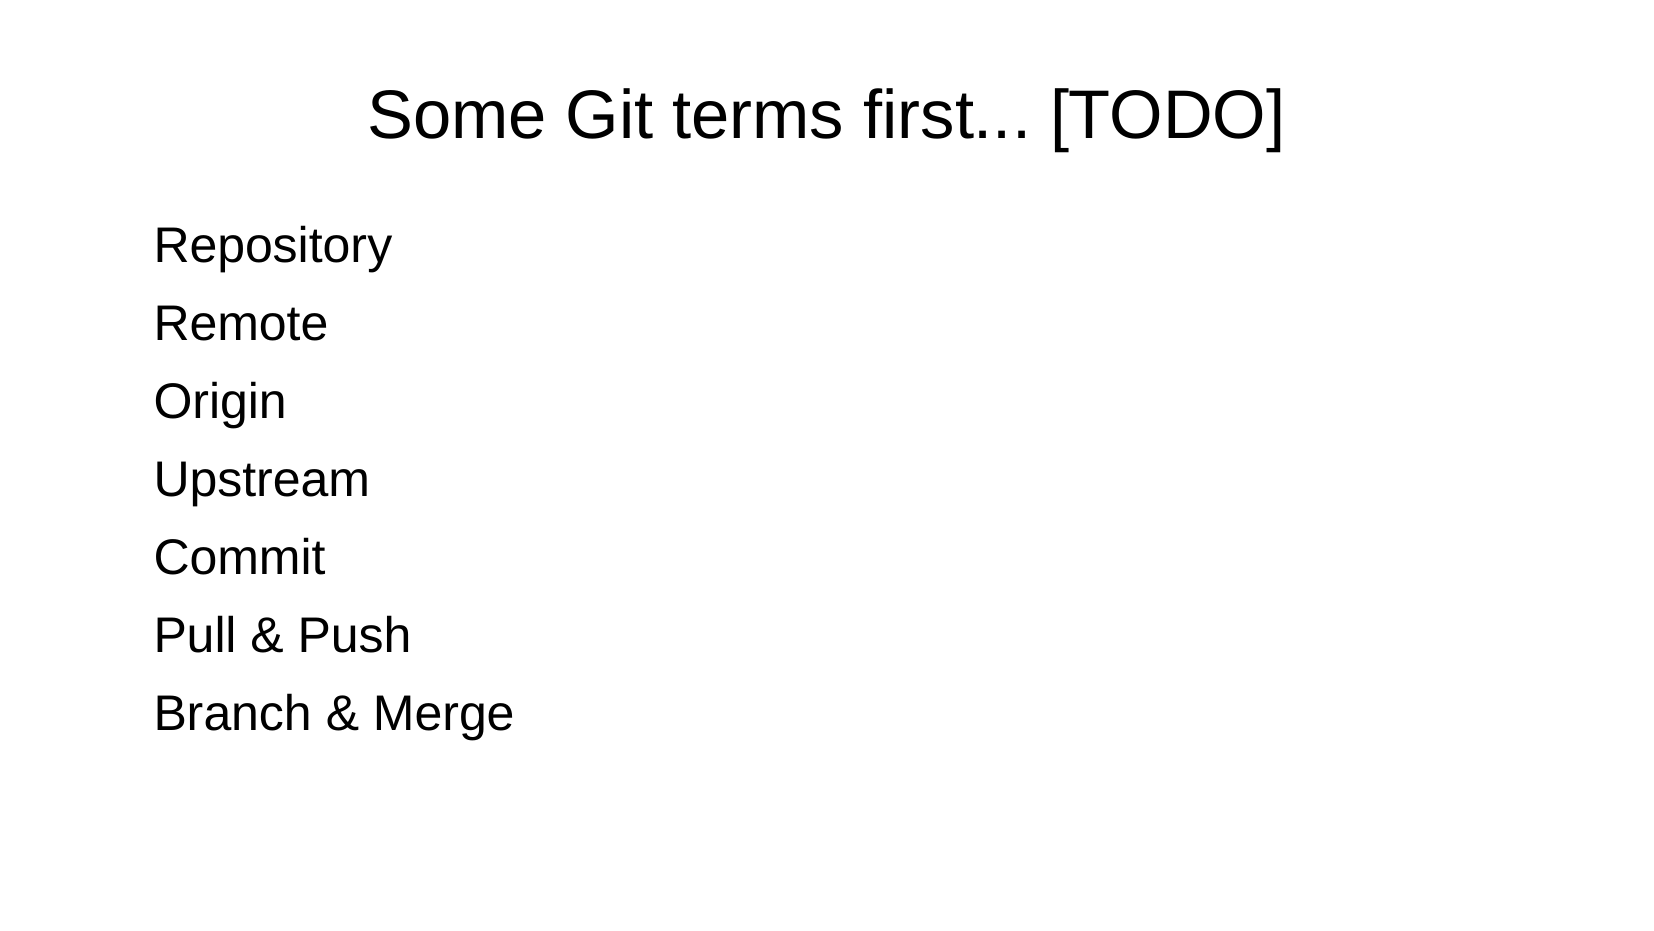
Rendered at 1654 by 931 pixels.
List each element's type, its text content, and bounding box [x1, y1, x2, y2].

list Repository Remote Origin Upstream Commit Pull & Push Branch & Merge [82, 217, 1571, 758]
title Some Git terms first... [TODO] [82, 37, 1571, 193]
